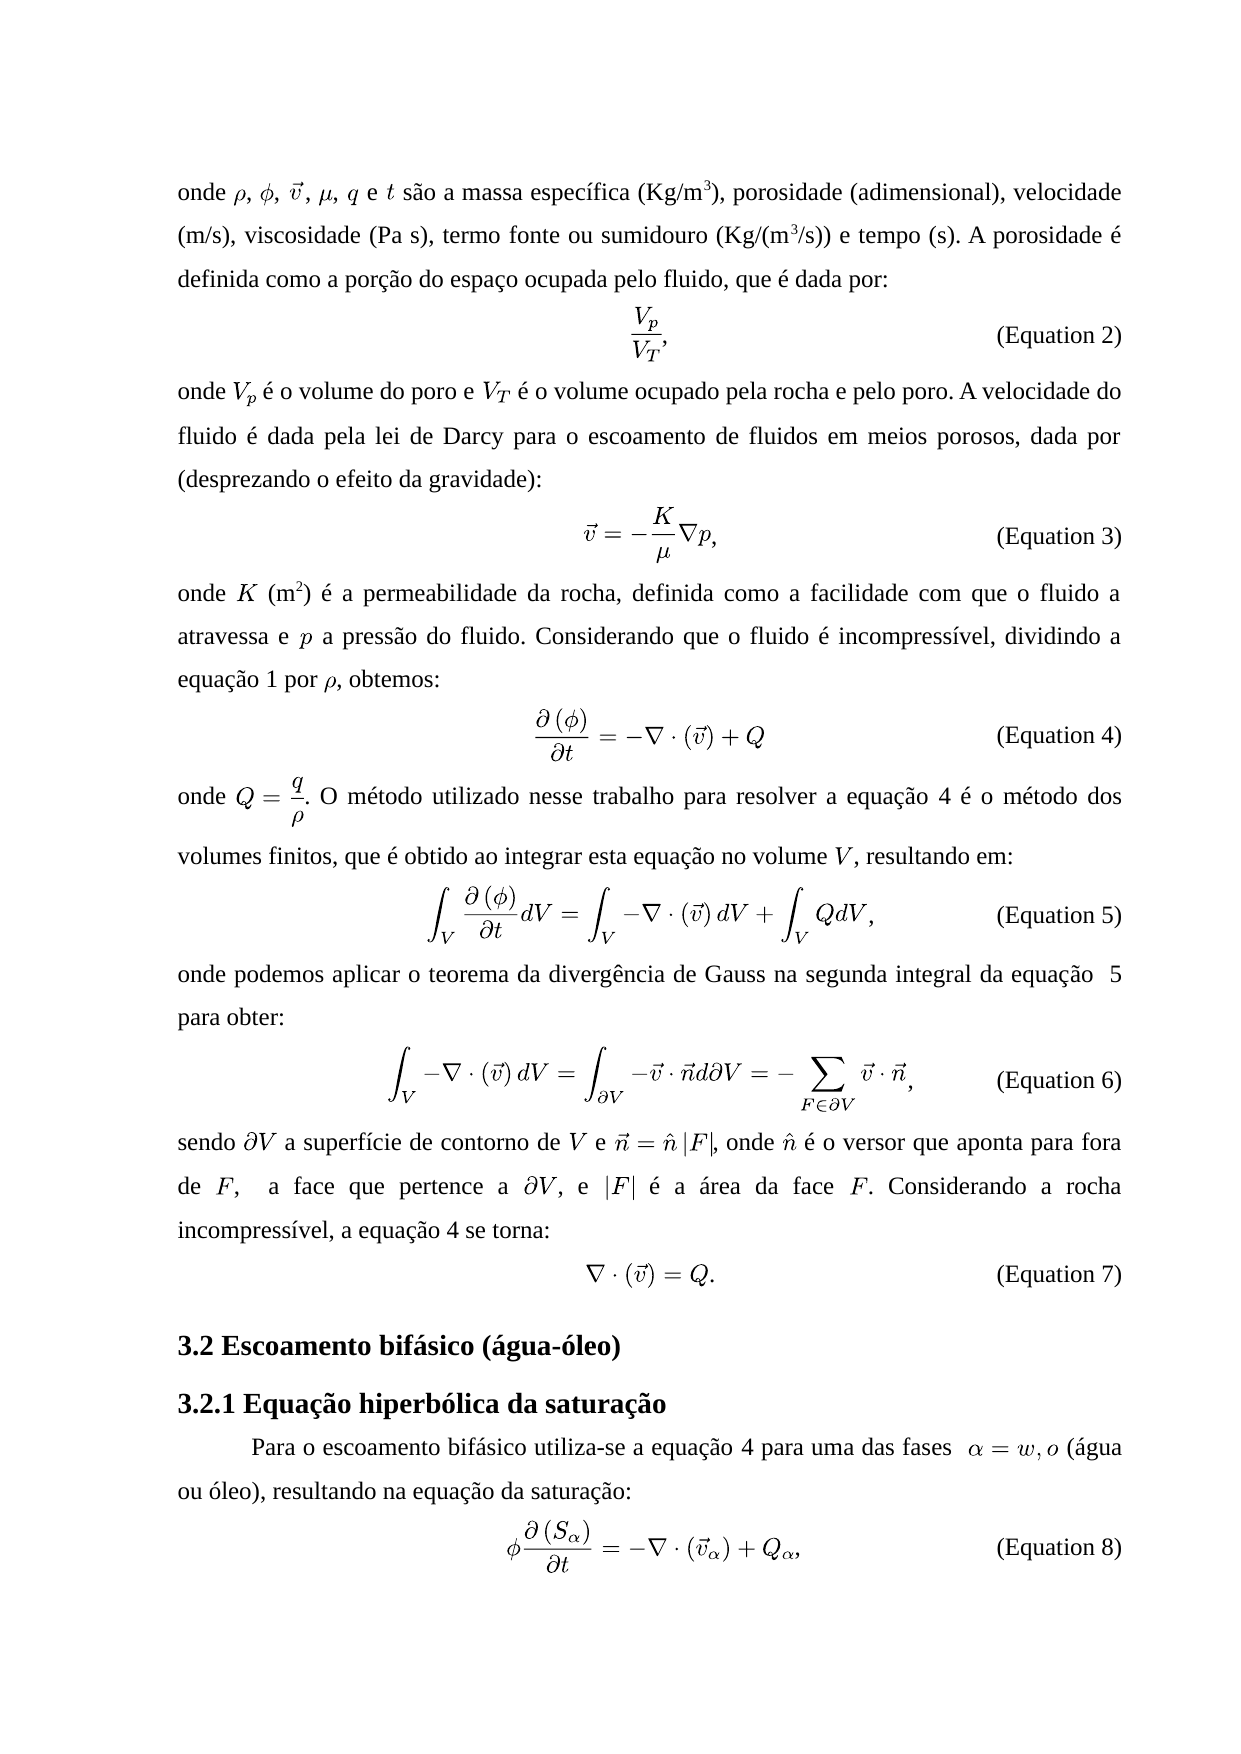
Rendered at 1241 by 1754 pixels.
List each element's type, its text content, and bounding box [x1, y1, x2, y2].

text (Equation 4) [177, 707, 1122, 762]
text sendo a superfície de contorno de e , onde é o versor que aponta para fora de , a face que pertence a , e é a área da face . Considerando a rocha incompressível, a equação 4 se torna: [177, 1127, 1122, 1244]
text , (Equation 3) [659, 507, 1122, 563]
subtitle 3.2.1 Equação hiperbólica da saturação [177, 1386, 1122, 1420]
text onde , , , , e são a massa específica (Kg/m3), porosidade (adimensional), velocidade (m/s), viscosidade (Pa s), termo fonte ou sumidouro (Kg/(m3/s)) e tempo (s). A porosidade é definida como a porção do espaço ocupada pelo fluido, que é dada por: [177, 177, 1122, 292]
text [177, 507, 656, 563]
text , (Equation 8) [177, 1519, 1122, 1574]
text , (Equation 5) [177, 884, 1122, 945]
subtitle 3.2 Escoamento bifásico (água-óleo) [177, 1328, 1122, 1362]
text , (Equation 2) [653, 307, 1122, 361]
text onde . O método utilizado nesse trabalho para resolver a equação 4 é o método dos volumes finitos, que é obtido ao integrar esta equação no volume , resultando em: [177, 777, 1122, 870]
text Para o escoamento bifásico utiliza-se a equação 4 para uma das fases (água ou óleo), resultando na equação da saturação: [177, 1432, 1122, 1504]
text . (Equation 7) [177, 1259, 1122, 1289]
text [177, 307, 634, 361]
text onde (m2) é a permeabilidade da rocha, definida como a facilidade com que o fluido a atravessa e a pressão do fluido. Considerando que o fluido é incompressível, dividindo a equação 1 por , obtemos: [177, 578, 1122, 693]
text onde podemos aplicar o teorema da divergência de Gauss na segunda integral da equação 5 para obter: [177, 959, 1122, 1031]
text , (Equation 6) [177, 1046, 1122, 1113]
text onde é o volume do poro e é o volume ocupado pela rocha e pelo poro. A velocidade do fluido é dada pela lei de Darcy para o escoamento de fluidos em meios porosos, dada por (desprezando o efeito da gravidade): [177, 376, 1122, 493]
